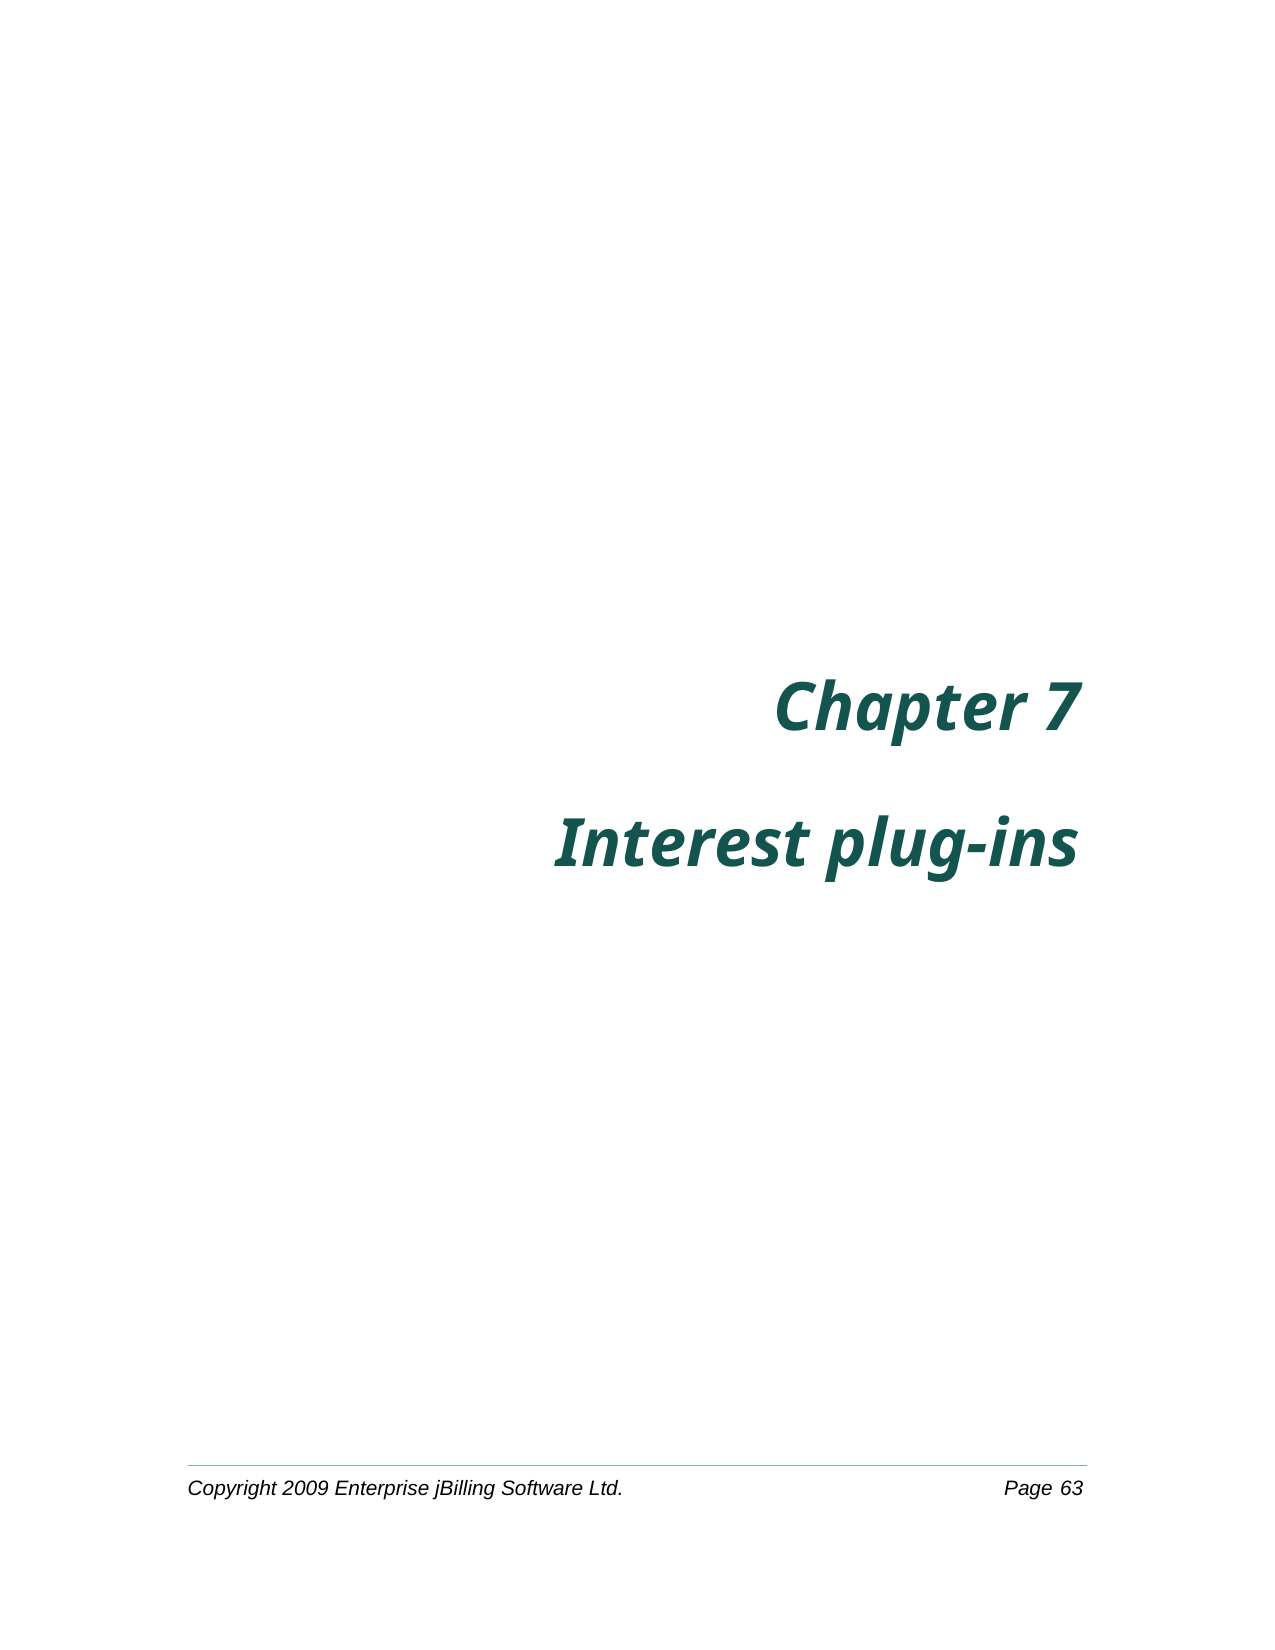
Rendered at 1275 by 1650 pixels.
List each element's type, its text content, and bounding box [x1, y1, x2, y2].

subtitle Chapter 7 Interest plug-ins [187, 659, 1087, 886]
